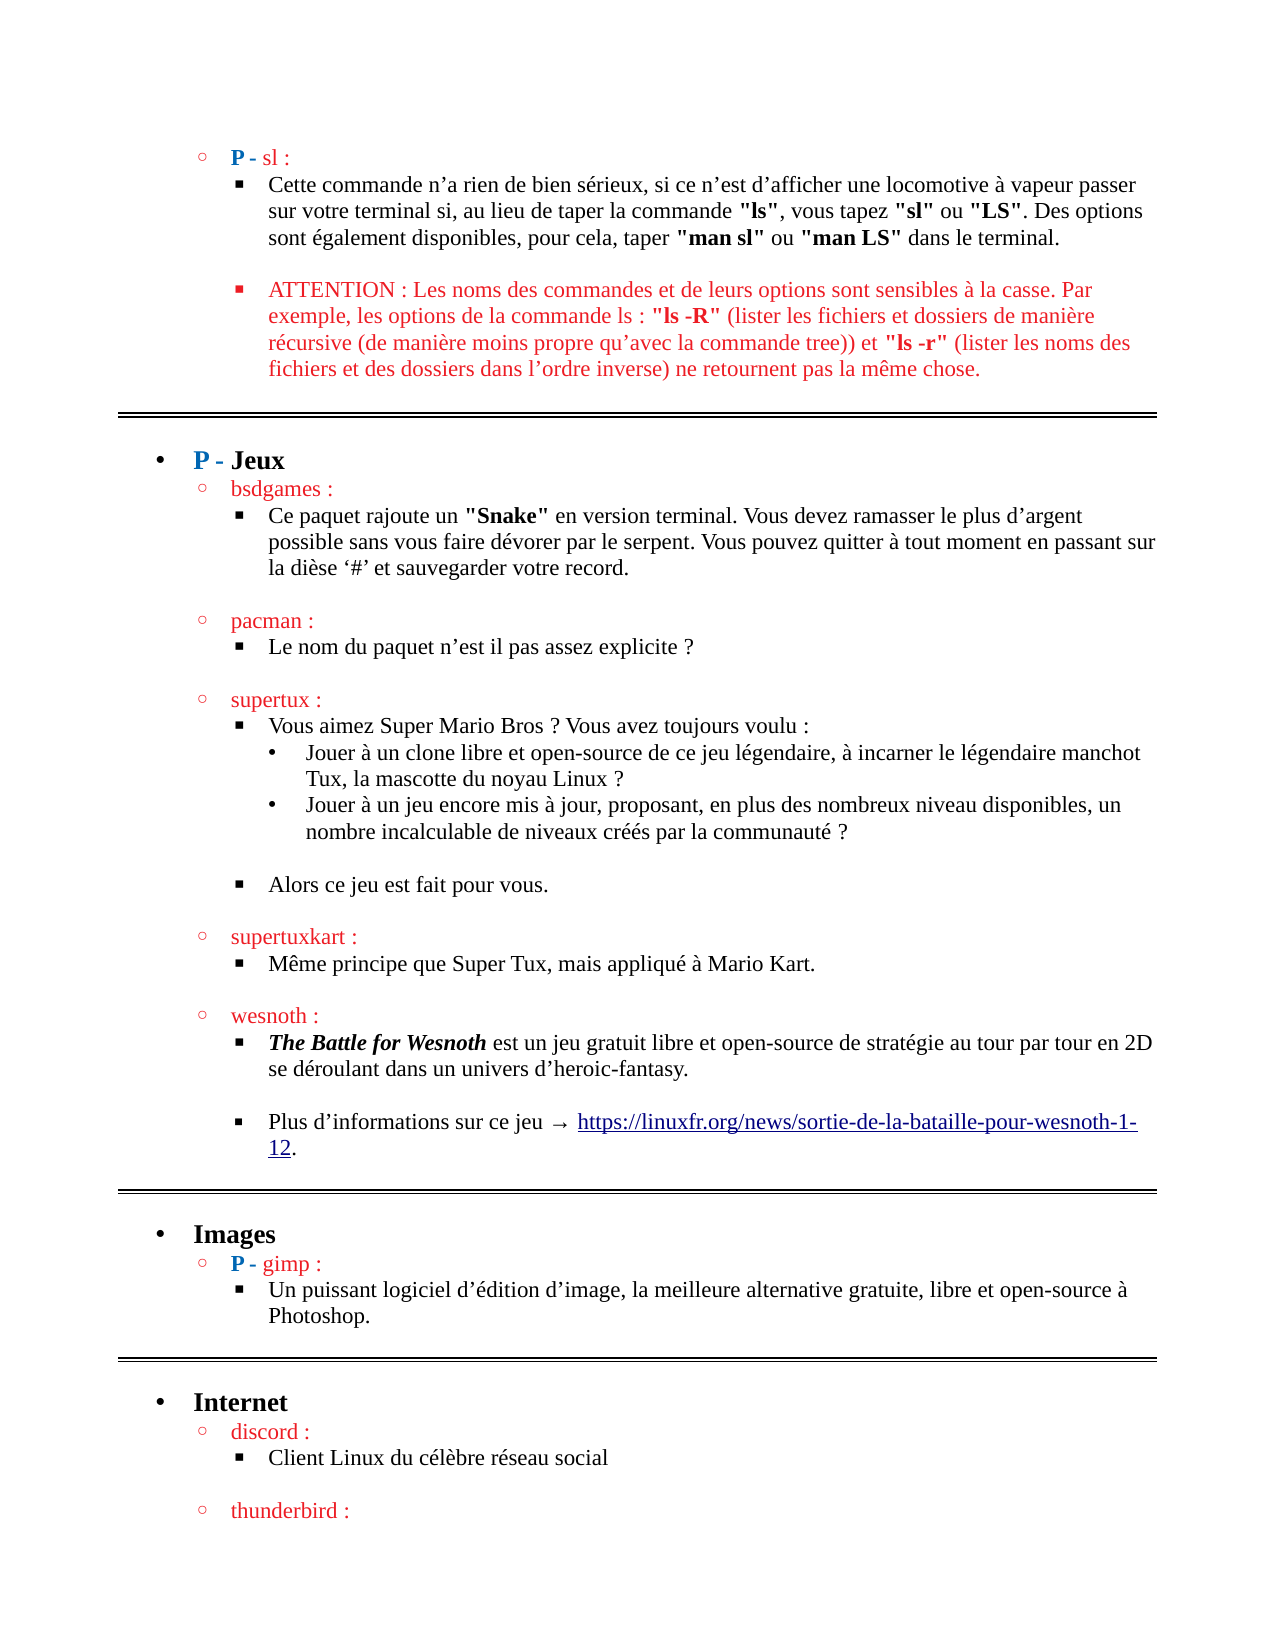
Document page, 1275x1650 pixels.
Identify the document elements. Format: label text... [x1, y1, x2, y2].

list Jouer à un clone libre et open-source de ce jeu légendaire, à incarner le légendaire manchot Tux, la mascotte du noyau Linux ? [268, 739, 1157, 792]
list Plus d’informations sur ce jeu → https://linuxfr.org/news/sortie-de-la-bataille-pour-wesnoth-1-12. [231, 1108, 1157, 1161]
list P - sl : [193, 144, 1157, 171]
list P - Jeux [156, 444, 1157, 475]
list supertuxkart : [193, 923, 1157, 950]
list Même principe que Super Tux, mais appliqué à Mario Kart. [231, 950, 1157, 976]
list bsdgames : [193, 475, 1157, 502]
list Cette commande n’a rien de bien sérieux, si ce n’est d’afficher une locomotive à vapeur passer sur votre terminal si, au lieu de taper la commande "ls", vous tapez "sl" ou "LS". Des options sont également disponibles, pour cela, taper "man sl" ou "man LS" dans le terminal. [231, 171, 1157, 250]
list Vous aimez Super Mario Bros ? Vous avez toujours voulu : [231, 712, 1157, 739]
list Client Linux du célèbre réseau social [231, 1444, 1157, 1470]
list ATTENTION : Les noms des commandes et de leurs options sont sensibles à la casse. Par exemple, les options de la commande ls : "ls -R" (lister les fichiers et dossiers de manière récursive (de manière moins propre qu’avec la commande tree)) et "ls -r" (lister les noms des fichiers et des dossiers dans l’ordre inverse) ne retournent pas la même chose. [231, 276, 1157, 382]
list Internet [156, 1386, 1157, 1418]
list Ce paquet rajoute un "Snake" en version terminal. Vous devez ramasser le plus d’argent possible sans vous faire dévorer par le serpent. Vous pouvez quitter à tout moment en passant sur la dièse ‘#’ et sauvegarder votre record. [231, 502, 1157, 581]
list Jouer à un jeu encore mis à jour, proposant, en plus des nombreux niveau disponibles, un nombre incalculable de niveaux créés par la communauté ? [268, 792, 1157, 844]
list discord : [193, 1418, 1157, 1444]
list supertux : [193, 686, 1157, 712]
list Alors ce jeu est fait pour vous. [231, 871, 1157, 897]
list wesnoth : [193, 1002, 1157, 1029]
list Images [156, 1218, 1157, 1249]
list P - gimp : [193, 1249, 1157, 1276]
list pacman : [193, 607, 1157, 633]
list thunderbird : [193, 1497, 1157, 1523]
list Le nom du paquet n’est il pas assez explicite ? [231, 633, 1157, 660]
list The Battle for Wesnoth est un jeu gratuit libre et open-source de stratégie au tour par tour en 2D se déroulant dans un univers d’heroic-fantasy. [231, 1029, 1157, 1081]
list Un puissant logiciel d’édition d’image, la meilleure alternative gratuite, libre et open-source à Photoshop. [231, 1276, 1157, 1329]
